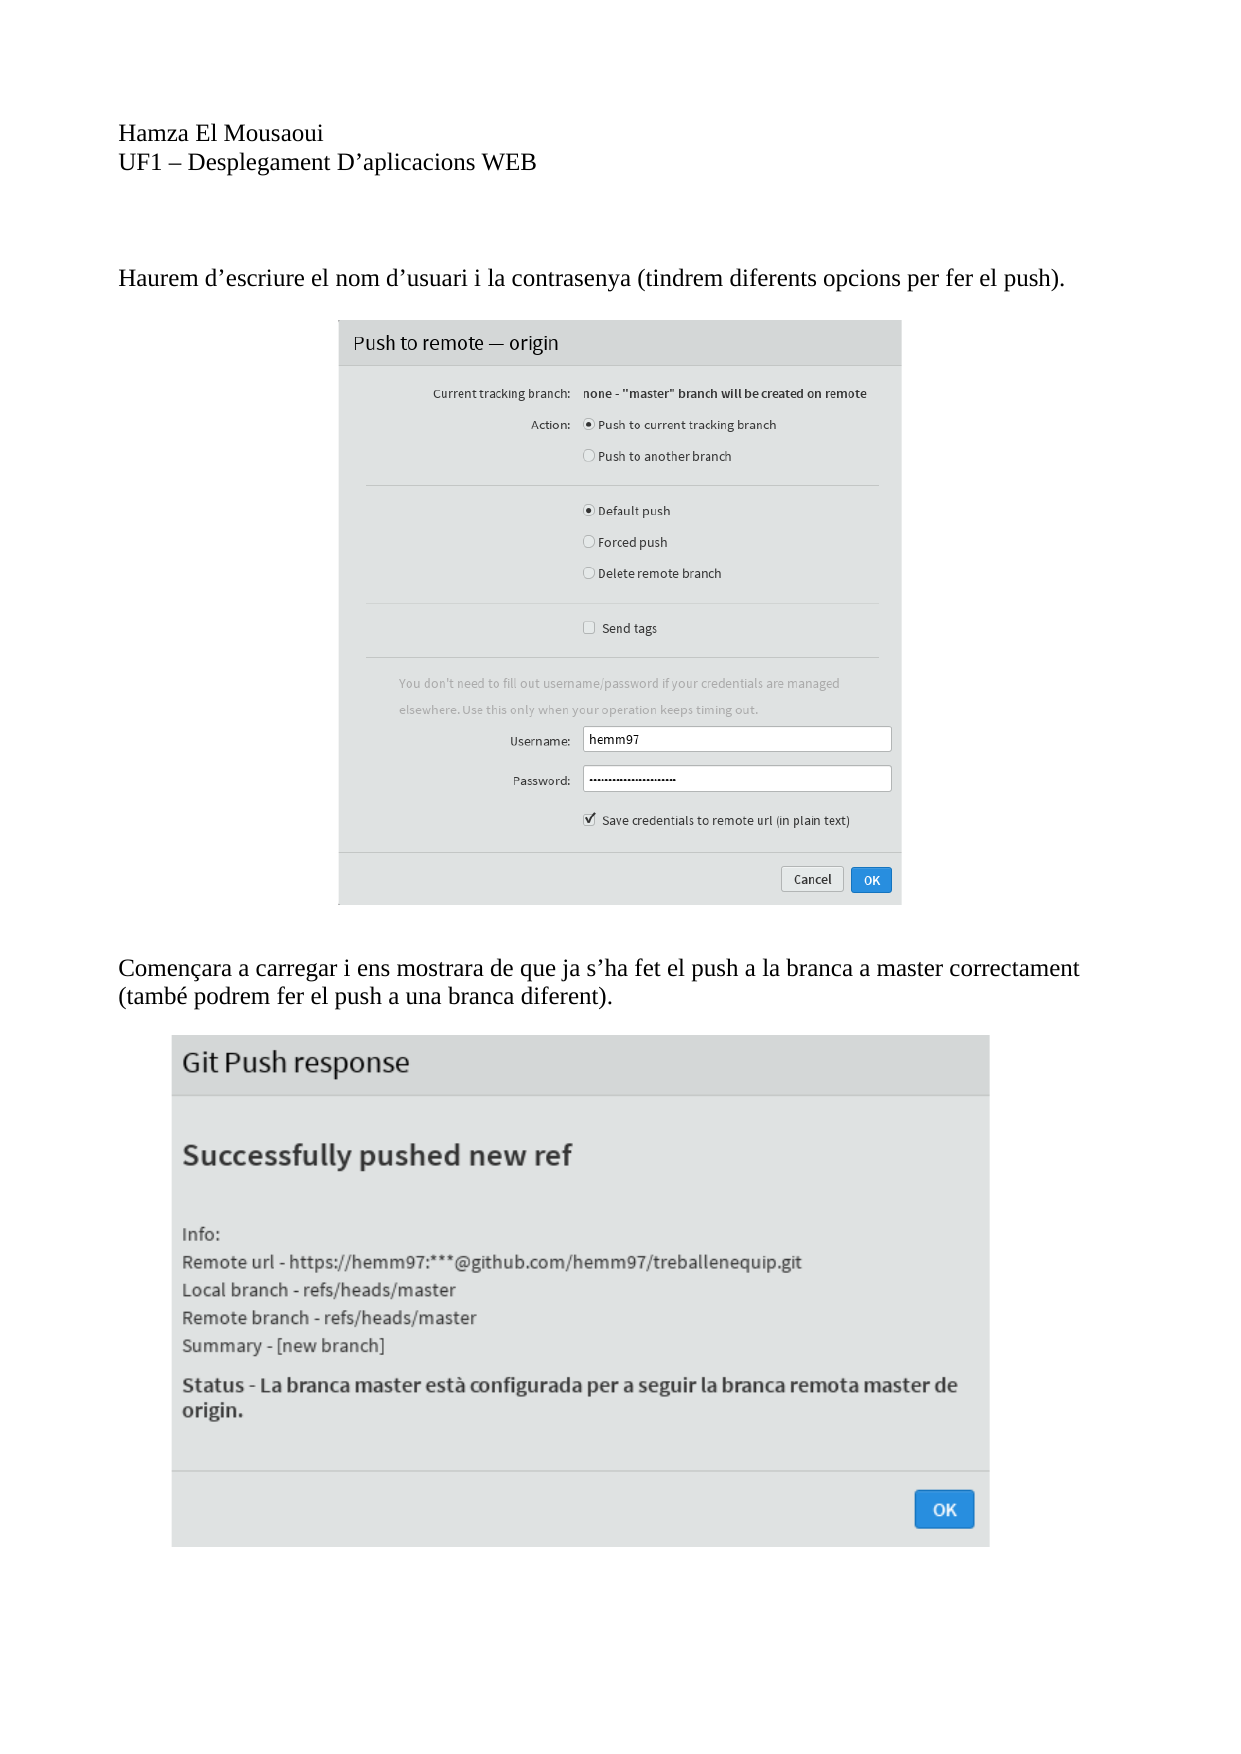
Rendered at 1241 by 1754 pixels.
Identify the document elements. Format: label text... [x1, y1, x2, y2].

picture [338, 320, 902, 905]
picture [171, 1035, 990, 1547]
text Haurem d’escriure el nom d’usuari i la contrasenya (tindrem diferents opcions per fer el push). [118, 263, 1122, 291]
text Començara a carregar i ens mostrara de que ja s’ha fet el push a la branca a master correctament (també podrem fer el push a una branca diferent). [118, 953, 1122, 1010]
